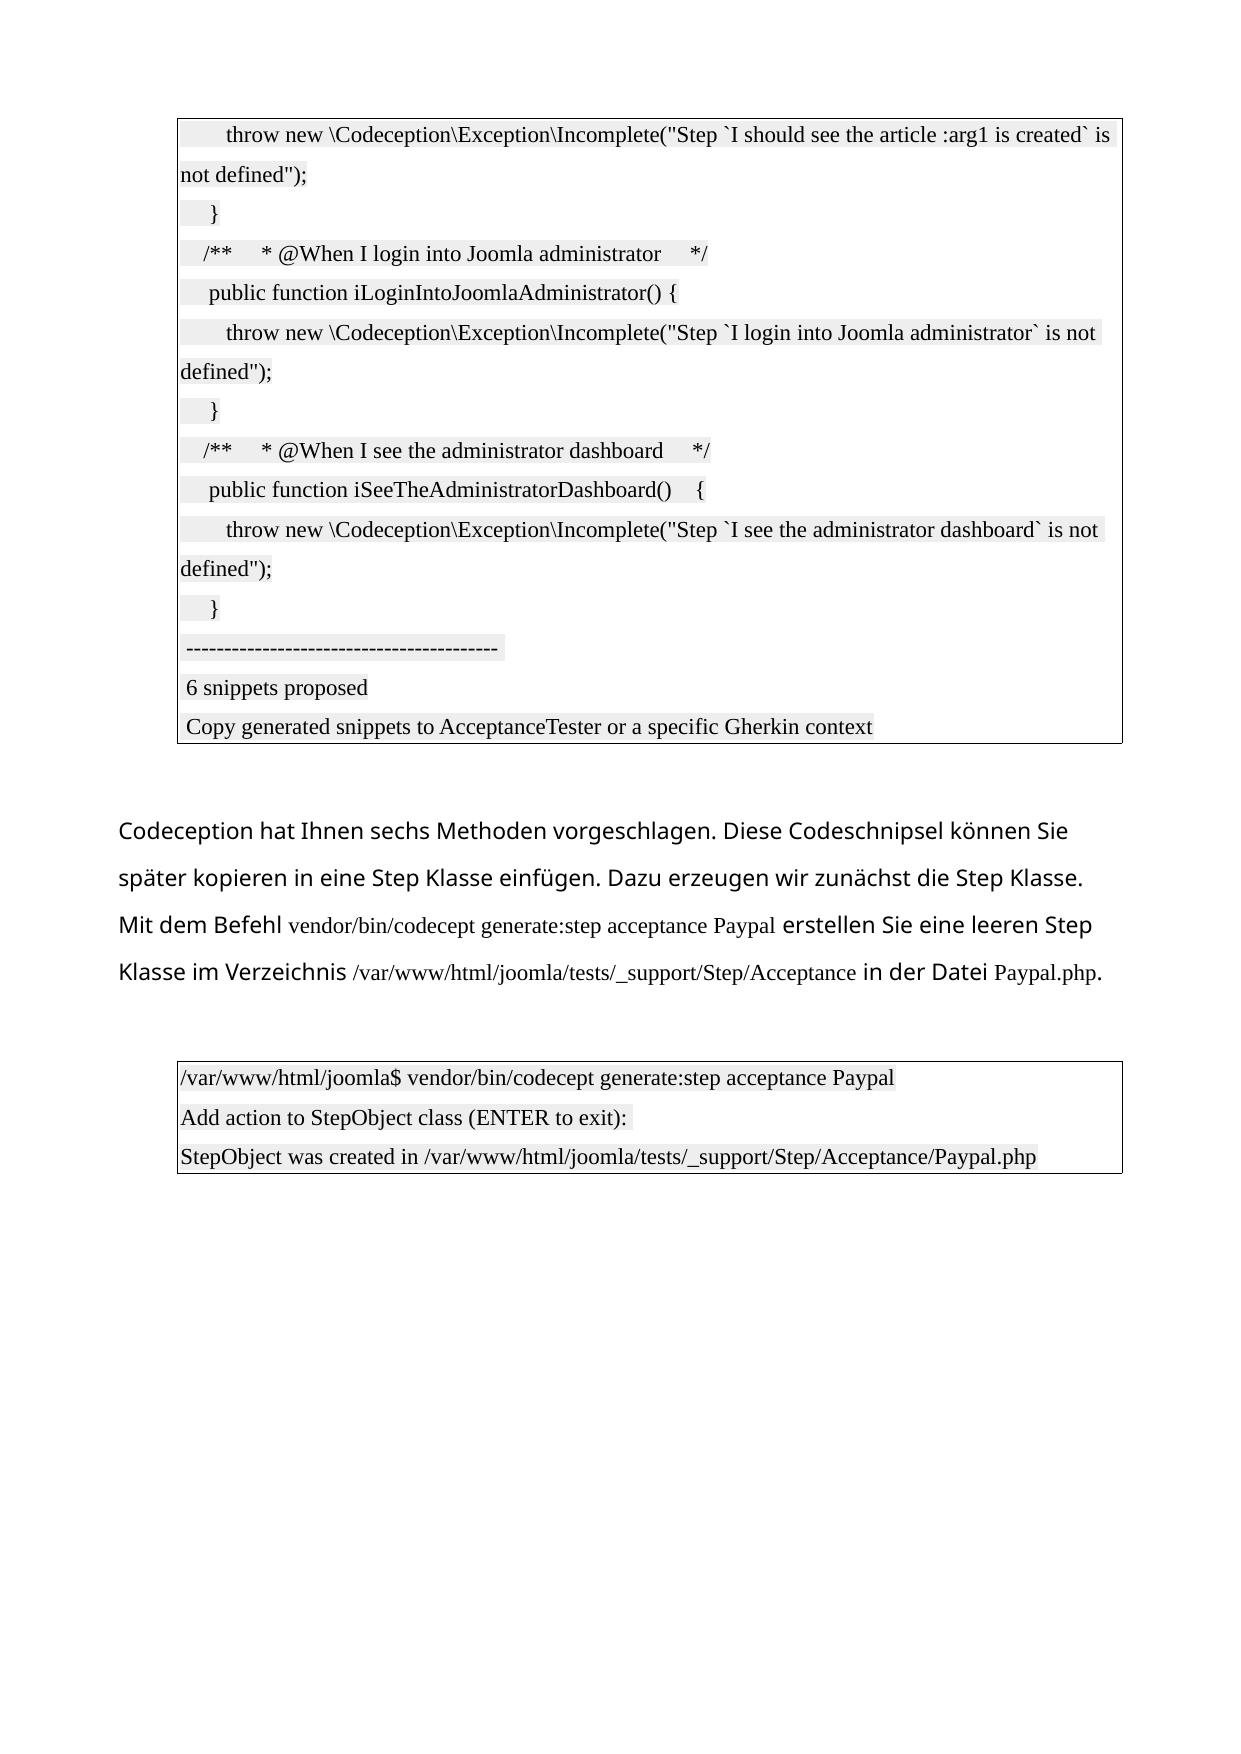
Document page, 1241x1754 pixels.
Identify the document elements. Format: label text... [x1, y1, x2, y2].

text /var/www/html/joomla$ vendor/bin/codecept generate:step acceptance Paypal Add action to StepObject class (ENTER to exit): StepObject was created in /var/www/html/joomla/tests/_support/Step/Acceptance/Paypal.php [178, 1062, 1122, 1173]
text throw new \Codeception\Exception\Incomplete("Step `I should see the article :arg1 is created` is not defined"); } /** * @When I login into Joomla administrator */ public function iLoginIntoJoomlaAdministrator() { throw new \Codeception\Exception\Incomplete("Step `I login into Joomla administrator` is not defined"); } /** * @When I see the administrator dashboard */ public function iSeeTheAdministratorDashboard() { throw new \Codeception\Exception\Incomplete("Step `I see the administrator dashboard` is not defined"); } ----------------------------------------- 6 snippets proposed Copy generated snippets to AcceptanceTester or a specific Gherkin context [178, 119, 1122, 743]
text Codeception hat Ihnen sechs Methoden vorgeschlagen. Diese Codeschnipsel können Sie später kopieren in eine Step Klasse einfügen. Dazu erzeugen wir zunächst die Step Klasse. Mit dem Befehl vendor/bin/codecept generate:step acceptance Paypal erstellen Sie eine leeren Step Klasse im Verzeichnis /var/www/html/joomla/tests/_support/Step/Acceptance in der Datei Paypal.php. [118, 815, 1122, 987]
